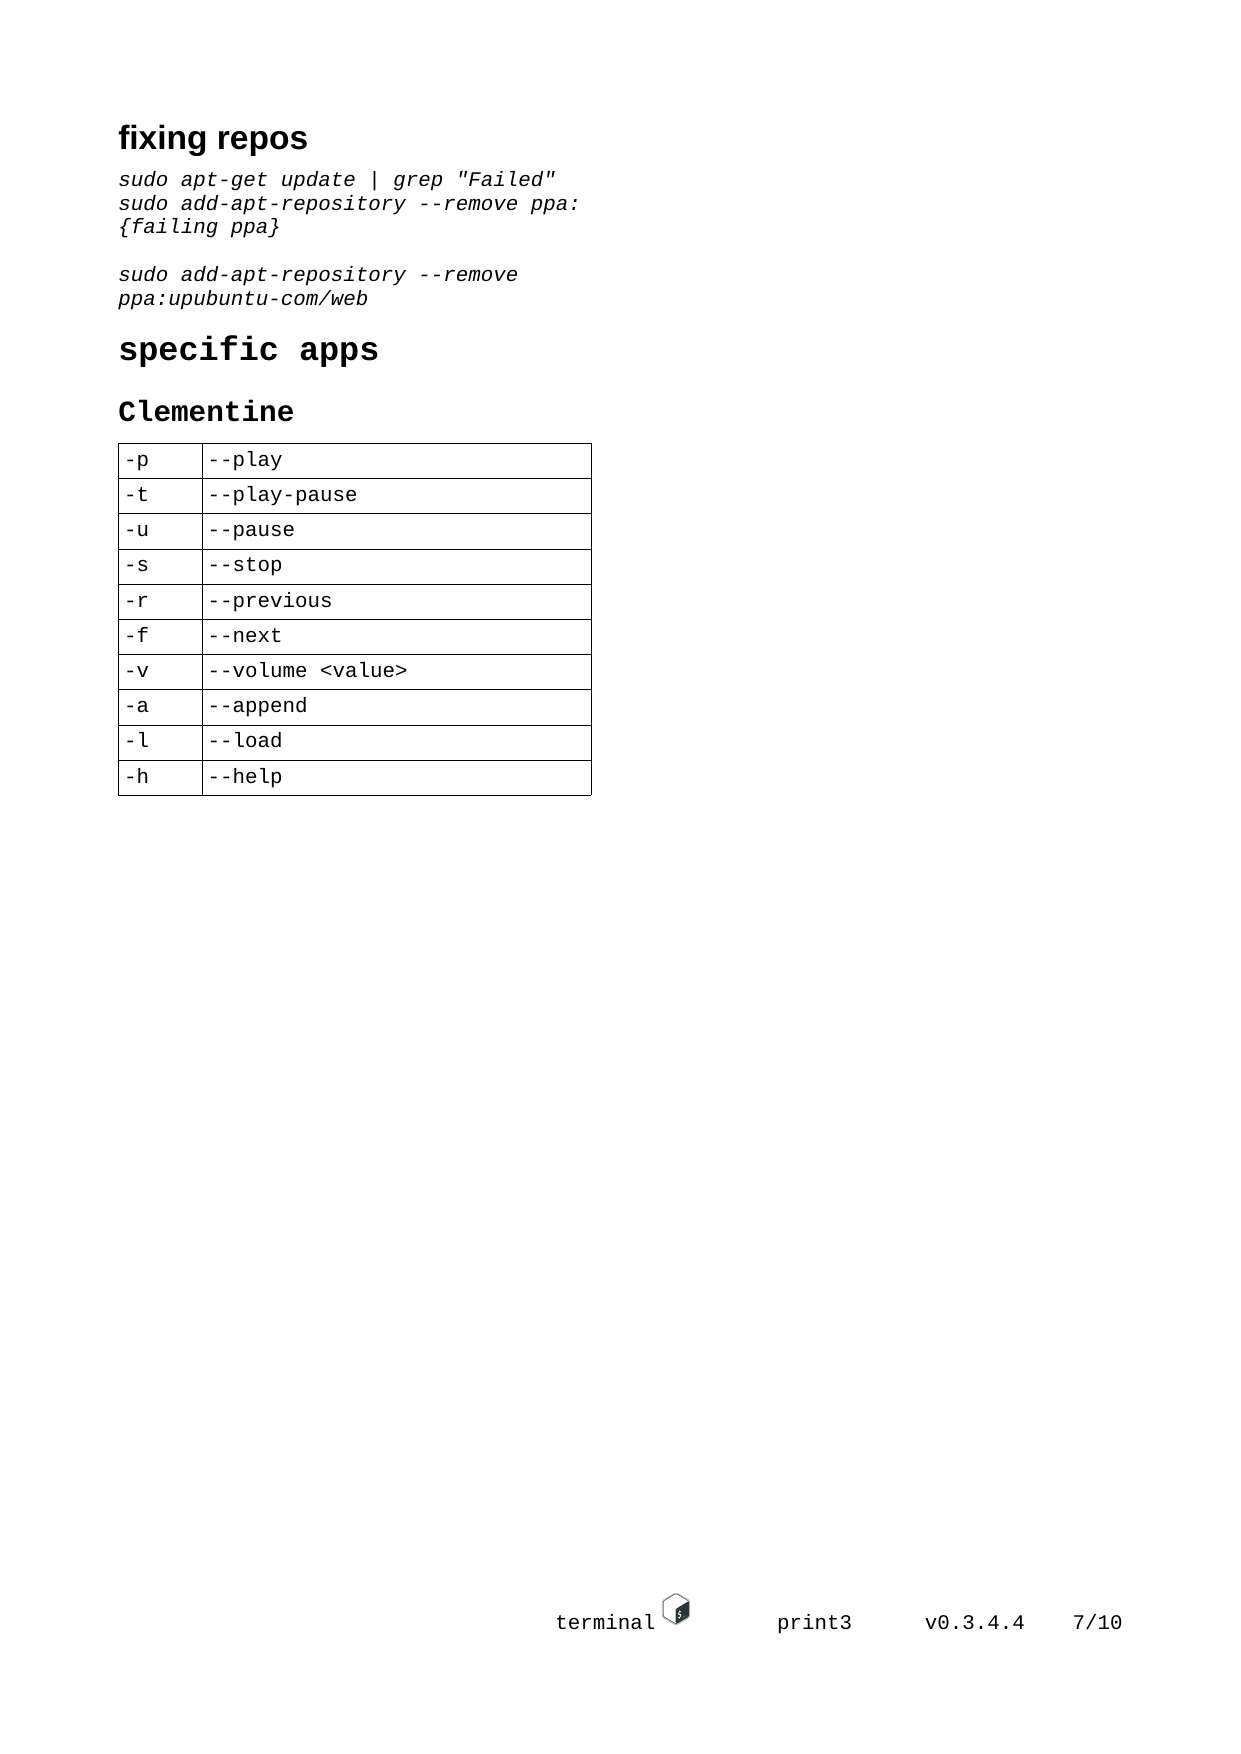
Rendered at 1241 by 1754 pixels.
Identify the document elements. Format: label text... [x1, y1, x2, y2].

table_cell -l [119, 726, 202, 760]
table_cell -u [119, 514, 202, 548]
table_cell -t [119, 479, 202, 513]
subtitle Clementine [118, 397, 591, 430]
table_header --play [203, 444, 591, 478]
table_cell --next [203, 620, 591, 654]
table_cell -a [119, 690, 202, 724]
table_cell --append [203, 690, 591, 724]
table_cell -f [119, 620, 202, 654]
table_cell --help [203, 761, 591, 795]
text sudo add-apt-repository --remove ppa:upubuntu-com/web [118, 264, 591, 311]
table_cell --pause [203, 514, 591, 548]
text sudo apt-get update | grep "Failed" [118, 169, 591, 193]
text sudo add-apt-repository --remove ppa:{failing ppa} [118, 193, 591, 240]
table_cell -s [119, 550, 202, 584]
table_cell -v [119, 655, 202, 689]
picture [655, 1588, 697, 1630]
subtitle fixing repos [118, 118, 591, 157]
table_cell --stop [203, 550, 591, 584]
table_cell --volume <value> [203, 655, 591, 689]
table_cell --play-pause [203, 479, 591, 513]
table_cell -r [119, 585, 202, 619]
subtitle specific apps [118, 332, 591, 370]
table_cell -h [119, 761, 202, 795]
table_cell --load [203, 726, 591, 760]
table_cell --previous [203, 585, 591, 619]
table_header -p [119, 444, 202, 478]
